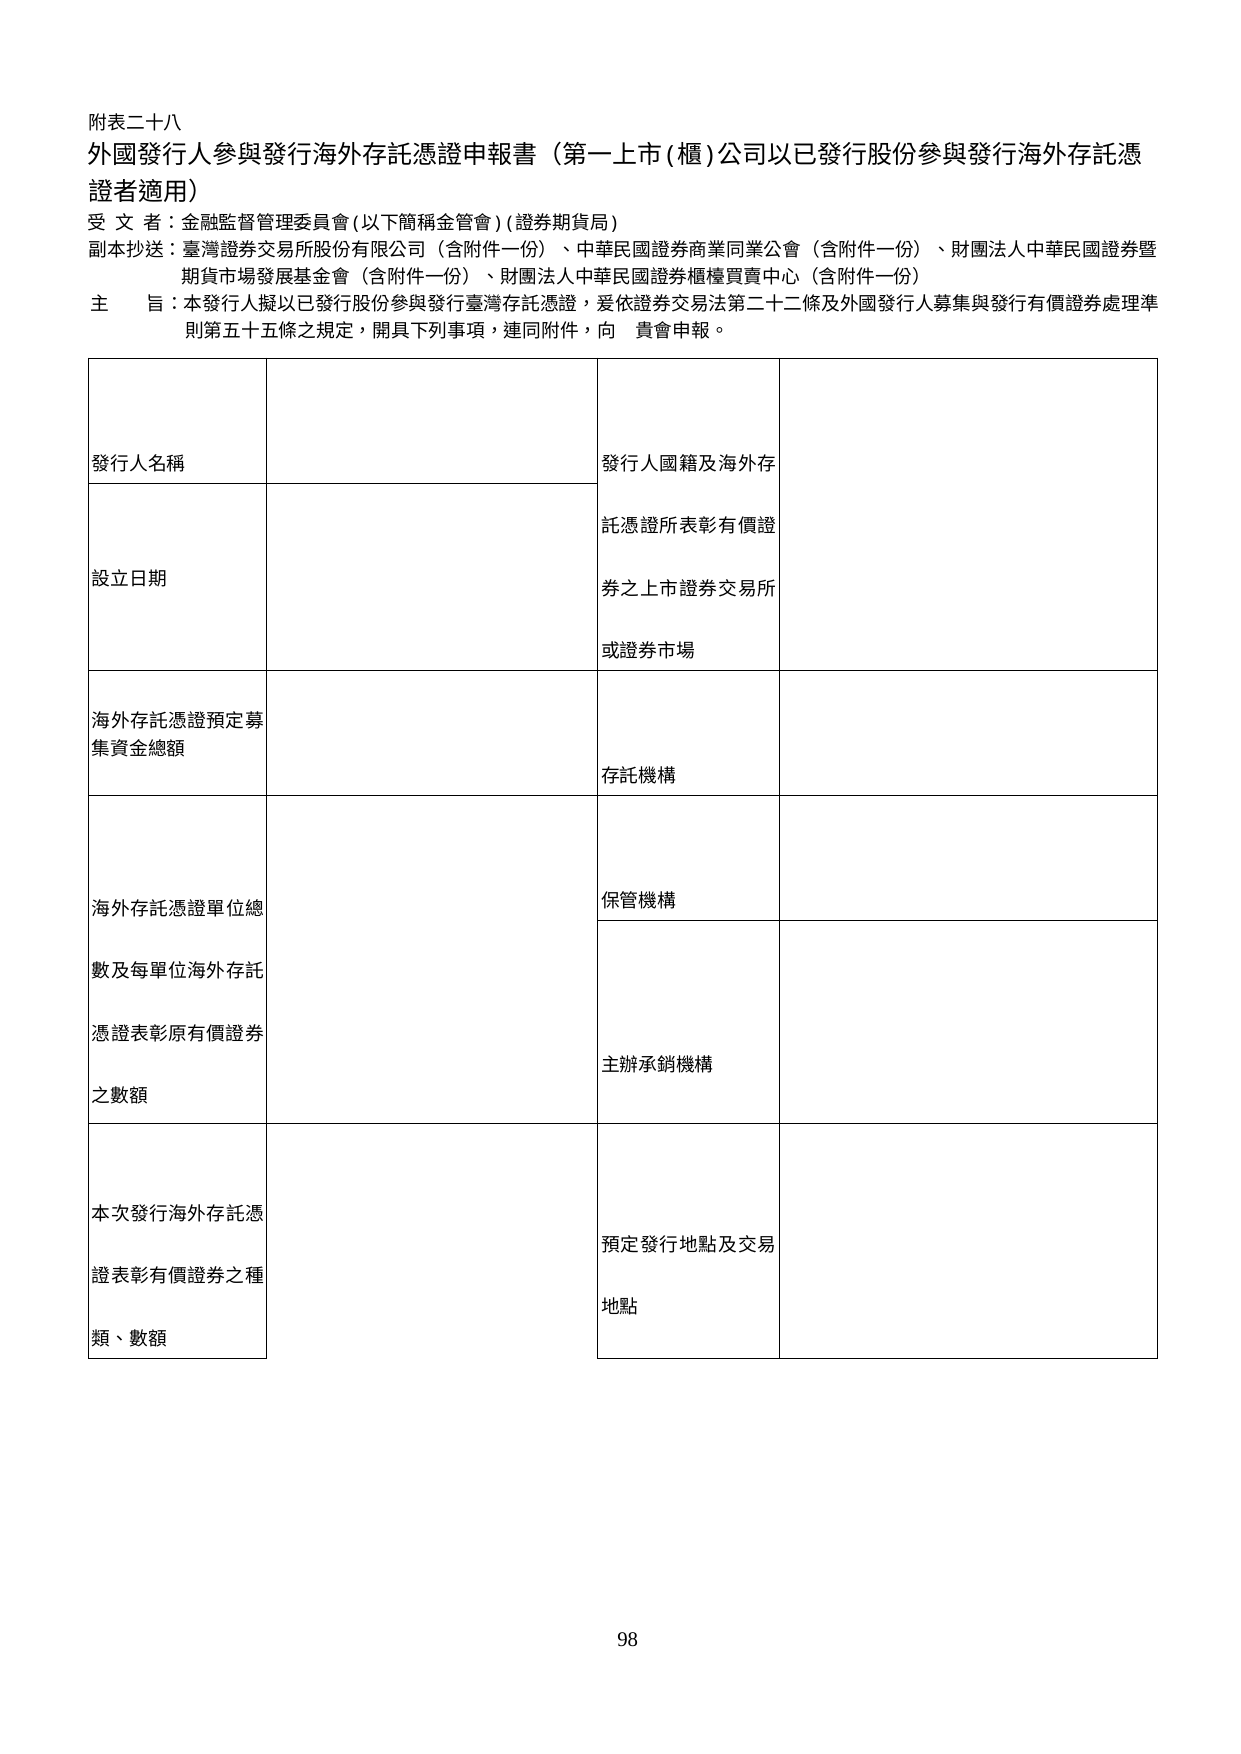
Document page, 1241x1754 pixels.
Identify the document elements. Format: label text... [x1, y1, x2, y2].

table_cell [780, 671, 1157, 795]
table_cell [267, 796, 597, 1123]
table_cell [267, 1124, 597, 1358]
text 受 文 者：金融監督管理委員會(以下簡稱金管會)(證券期貨局) [87, 207, 1166, 234]
table_cell 主辦承銷機構 [598, 921, 779, 1123]
table_cell [267, 484, 597, 670]
text 主 旨：本發行人擬以已發行股份參與發行臺灣存託憑證，爰依證券交易法第二十二條及外國發行人募集與發行有價證券處理準則第五十五條之規定，開具下列事項，連同附件，向 貴會申報。 [90, 289, 1166, 343]
table_cell 海外存託憑證預定募集資金總額 [89, 671, 266, 795]
table_cell 海外存託憑證單位總數及每單位海外存託憑證表彰原有價證券之數額 [89, 796, 266, 1123]
table_cell 設立日期 [89, 484, 266, 670]
table_cell [780, 796, 1157, 920]
table_cell 預定發行地點及交易地點 [598, 1124, 779, 1358]
table_header [267, 359, 597, 483]
table_cell 本次發行海外存託憑證表彰有價證券之種類、數額 [89, 1124, 266, 1358]
text 副本抄送：臺灣證券交易所股份有限公司（含附件一份）、中華民國證券商業同業公會（含附件一份）、財團法人中華民國證券暨期貨市場發展基金會（含附件一份）、財團法人中華民國證券櫃檯買賣中心（含附件一份） [89, 234, 1166, 289]
table_cell 存託機構 [598, 671, 779, 795]
text 外國發行人參與發行海外存託憑證申報書（第一上市(櫃)公司以已發行股份參與發行海外存託憑證者適用） [87, 135, 1166, 207]
text 附表二十八 [89, 108, 1166, 135]
table_cell [780, 921, 1157, 1123]
table_header 發行人國籍及海外存託憑證所表彰有價證券之上市證券交易所或證券市場 [598, 359, 779, 670]
table_cell 保管機構 [598, 796, 779, 920]
table_cell [780, 1124, 1157, 1358]
table_header [780, 359, 1157, 670]
table_header 發行人名稱 [89, 359, 266, 483]
table_cell [267, 671, 597, 795]
